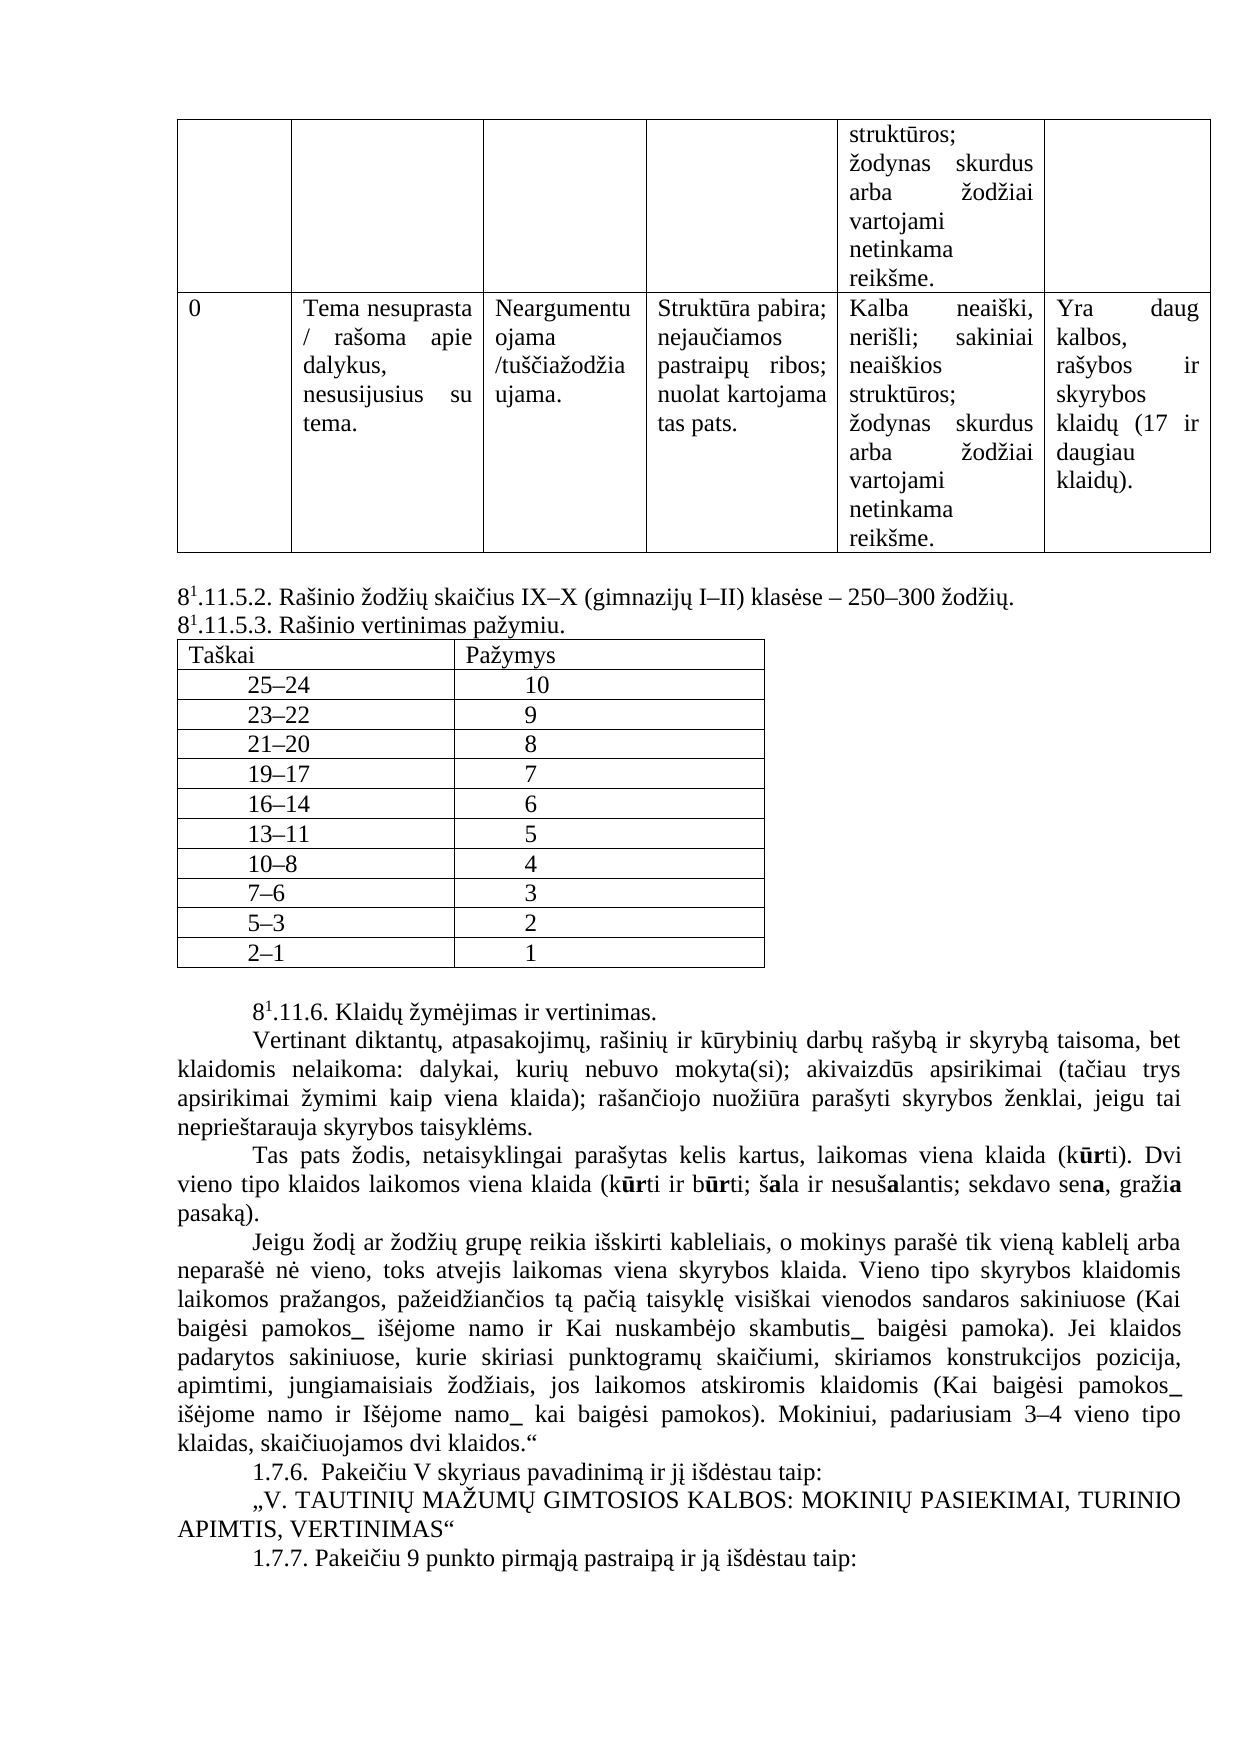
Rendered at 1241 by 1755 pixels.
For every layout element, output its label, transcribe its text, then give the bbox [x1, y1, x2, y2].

table_cell 2 [455, 908, 764, 937]
table_cell 16–14 [178, 789, 454, 818]
table_cell [1045, 120, 1210, 292]
table_cell 21–20 [178, 730, 454, 758]
table_cell 25–24 [178, 670, 454, 699]
text Tas pats žodis, netaisyklingai parašytas kelis kartus, laikomas viena klaida (kūrti). Dvi vieno tipo klaidos laikomos viena klaida (kūrti ir būrti; šala ir nesušalantis; sekdavo sena, gražia pasaką). [177, 1140, 1182, 1227]
table_cell 8 [455, 730, 764, 758]
table_cell 23–22 [178, 700, 454, 728]
table_cell 0 [178, 293, 291, 552]
table_cell Tema nesuprasta / rašoma apie dalykus, nesusijusius su tema. [292, 293, 483, 552]
text 81.11.5.2. Rašinio žodžių skaičius IX–X (gimnazijų I–II) klasėse – 250–300 žodžių. [177, 582, 1182, 610]
table_cell [484, 120, 646, 292]
table_cell 13–11 [178, 819, 454, 848]
table_cell 10 [455, 670, 764, 699]
table_cell Struktūra pabira; nejaučiamos pastraipų ribos; nuolat kartojama tas pats. [647, 293, 837, 552]
table_cell 7 [455, 759, 764, 788]
text 1.7.6. Pakeičiu V skyriaus pavadinimą ir jį išdėstau taip: [177, 1457, 1182, 1485]
table_cell 19–17 [178, 759, 454, 788]
table_cell 1 [455, 938, 764, 967]
table_cell 2–1 [178, 938, 454, 967]
text Jeigu žodį ar žodžių grupę reikia išskirti kableliais, o mokinys parašė tik vieną kablelį arba neparašė nė vieno, toks atvejis laikomas viena skyrybos klaida. Vieno tipo skyrybos klaidomis laikomos pražangos, pažeidžiančios tą pačią taisyklę visiškai vienodos sandaros sakiniuose (Kai baigėsi pamokos_ išėjome namo ir Kai nuskambėjo skambutis_ baigėsi pamoka). Jei klaidos padarytos sakiniuose, kurie skiriasi punktogramų skaičiumi, skiriamos konstrukcijos pozicija, apimtimi, jungiamaisiais žodžiais, jos laikomos atskiromis klaidomis (Kai baigėsi pamokos_ išėjome namo ir Išėjome namo_ kai baigėsi pamokos). Mokiniui, padariusiam 3–4 vieno tipo klaidas, skaičiuojamos dvi klaidos.“ [177, 1227, 1182, 1457]
table_cell Kalba neaiški, nerišli; sakiniai neaiškios struktūros; žodynas skurdus arba žodžiai vartojami netinkama reikšme. [838, 293, 1044, 552]
text „V. TAUTINIŲ MAŽUMŲ GIMTOSIOS KALBOS: MOKINIŲ PASIEKIMAI, TURINIO APIMTIS, VERTINIMAS“ [177, 1485, 1182, 1543]
text 1.7.7. Pakeičiu 9 punkto pirmąją pastraipą ir ją išdėstau taip: [177, 1543, 1182, 1572]
table_cell 10–8 [178, 849, 454, 877]
text 81.11.5.3. Rašinio vertinimas pažymiu. [177, 610, 1182, 639]
text Vertinant diktantų, atpasakojimų, rašinių ir kūrybinių darbų rašybą ir skyrybą taisoma, bet klaidomis nelaikoma: dalykai, kurių nebuvo mokyta(si); akivaizdūs apsirikimai (tačiau trys apsirikimai žymimi kaip viena klaida); rašančiojo nuožiūra parašyti skyrybos ženklai, jeigu tai neprieštarauja skyrybos taisyklėms. [177, 1025, 1182, 1140]
text 81.11.6. Klaidų žymėjimas ir vertinimas. [177, 997, 1182, 1025]
table_cell 5–3 [178, 908, 454, 937]
table_header Taškai [178, 640, 454, 669]
table_cell 6 [455, 789, 764, 818]
table_cell Neargumentuojama /tuščiažodžiaujama. [484, 293, 646, 552]
table_cell [292, 120, 483, 292]
table_cell 5 [455, 819, 764, 848]
table_cell 9 [455, 700, 764, 728]
table_cell [647, 120, 837, 292]
table_cell 4 [455, 849, 764, 877]
table_cell [178, 120, 291, 292]
table_cell 7–6 [178, 879, 454, 907]
table_cell struktūros; žodynas skurdus arba žodžiai vartojami netinkama reikšme. [838, 120, 1044, 292]
table_cell 3 [455, 879, 764, 907]
table_header Pažymys [455, 640, 764, 669]
table_cell Yra daug kalbos, rašybos ir skyrybos klaidų (17 ir daugiau klaidų). [1045, 293, 1210, 552]
